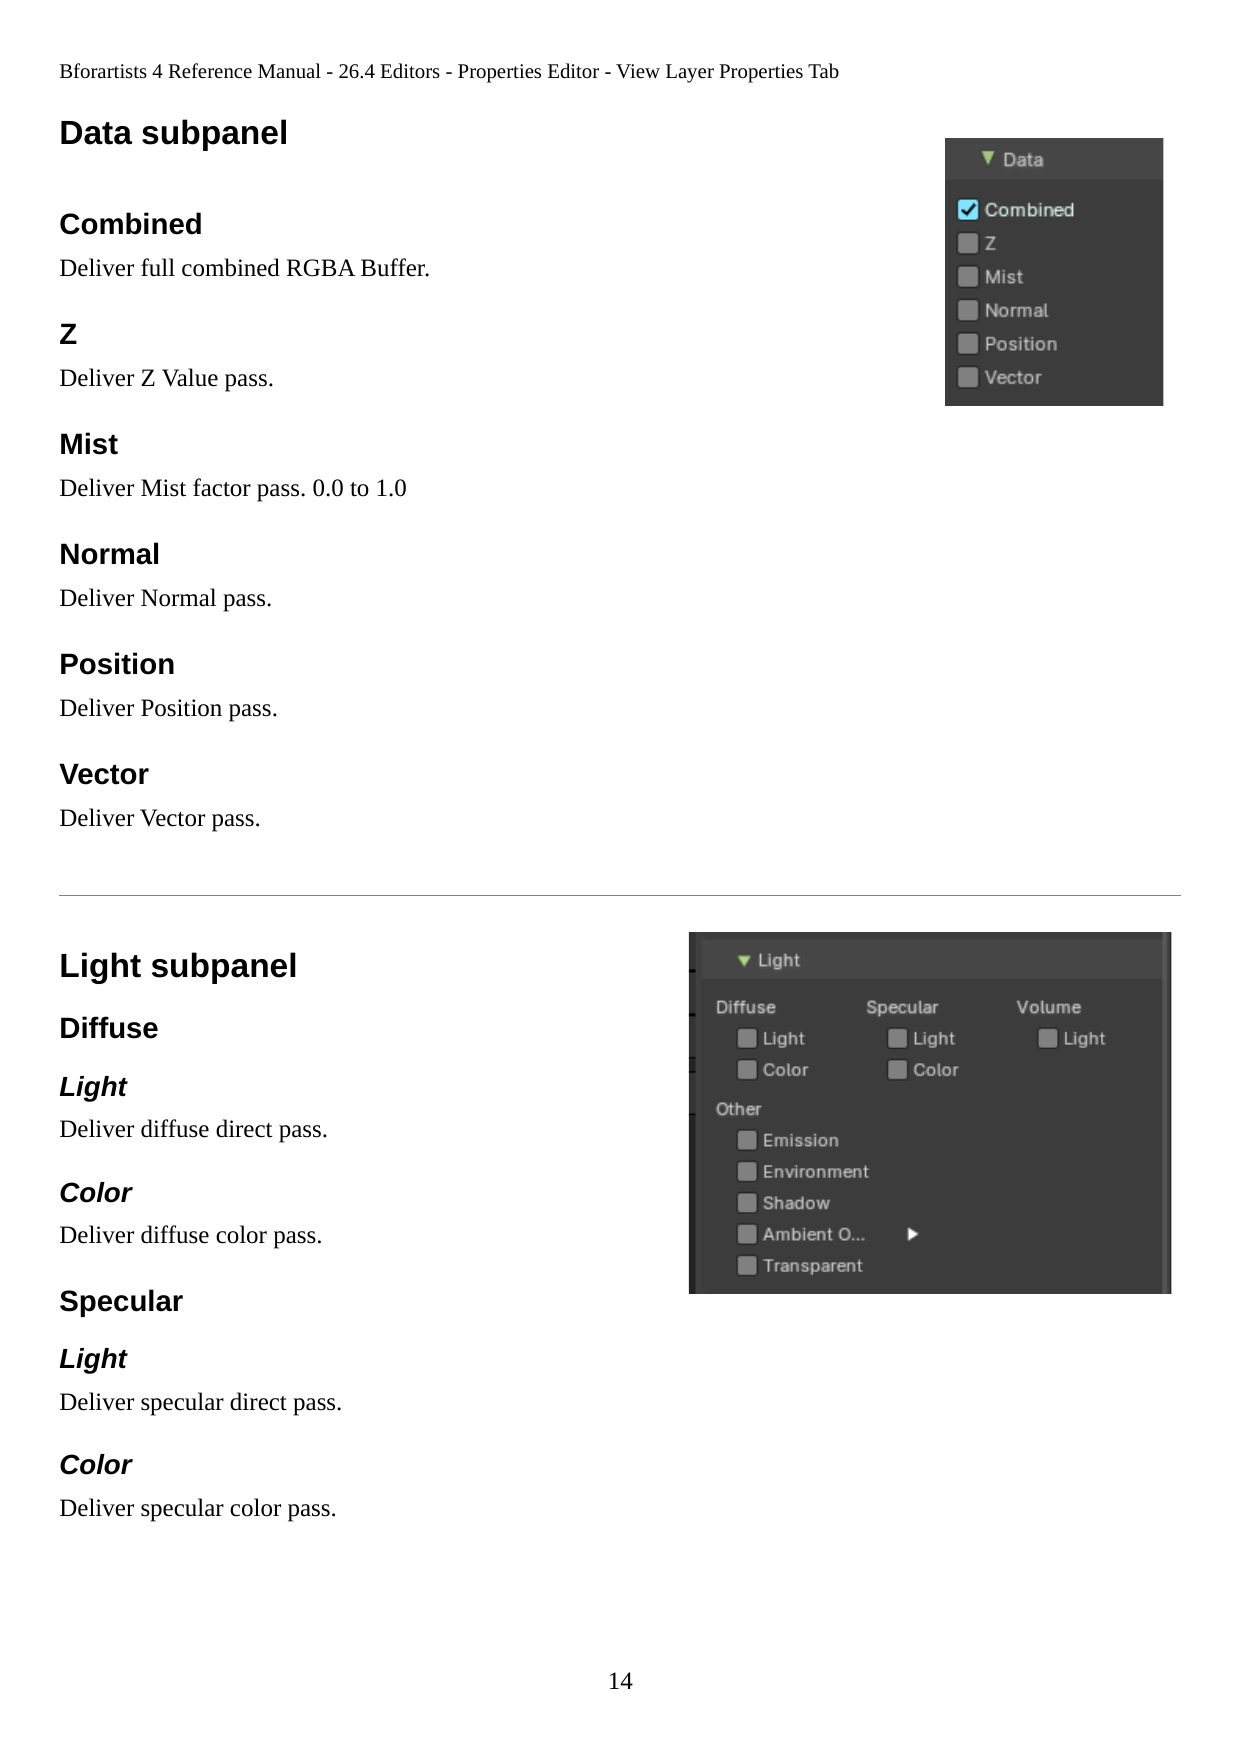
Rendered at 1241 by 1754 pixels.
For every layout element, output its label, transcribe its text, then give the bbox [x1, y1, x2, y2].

text [1164, 363, 1181, 392]
subtitle Light [59, 1343, 1181, 1375]
subtitle [1164, 207, 1181, 241]
text Deliver diffuse direct pass. [59, 1114, 688, 1143]
subtitle Specular [59, 1284, 1181, 1318]
text Deliver Z Value pass. [59, 363, 945, 392]
subtitle Light [59, 1070, 688, 1102]
text Deliver diffuse color pass. [59, 1220, 688, 1249]
text Deliver specular color pass. [59, 1493, 1181, 1522]
subtitle [1164, 317, 1181, 351]
picture [688, 932, 1172, 1294]
text Deliver Mist factor pass. 0.0 to 1.0 [59, 473, 1181, 502]
subtitle Vector [59, 757, 1181, 790]
text Deliver Vector pass. [59, 803, 1181, 832]
text Deliver specular direct pass. [59, 1387, 1181, 1416]
text Deliver Position pass. [59, 693, 1181, 722]
subtitle Normal [59, 537, 1181, 571]
text Deliver full combined RGBA Buffer. [59, 253, 945, 282]
text Deliver Normal pass. [59, 583, 1181, 612]
subtitle [1172, 1011, 1181, 1045]
subtitle Mist [59, 427, 1181, 461]
subtitle Combined [59, 207, 945, 241]
subtitle Z [59, 317, 945, 351]
subtitle Position [59, 647, 1181, 680]
subtitle Color [59, 1449, 1181, 1481]
subtitle [1172, 946, 1181, 984]
subtitle [1172, 1070, 1181, 1102]
subtitle Diffuse [59, 1011, 688, 1045]
subtitle Color [59, 1176, 688, 1208]
picture [945, 138, 1164, 406]
subtitle Data subpanel [59, 113, 1181, 151]
subtitle Light subpanel [59, 946, 688, 984]
subtitle [1172, 1176, 1181, 1208]
